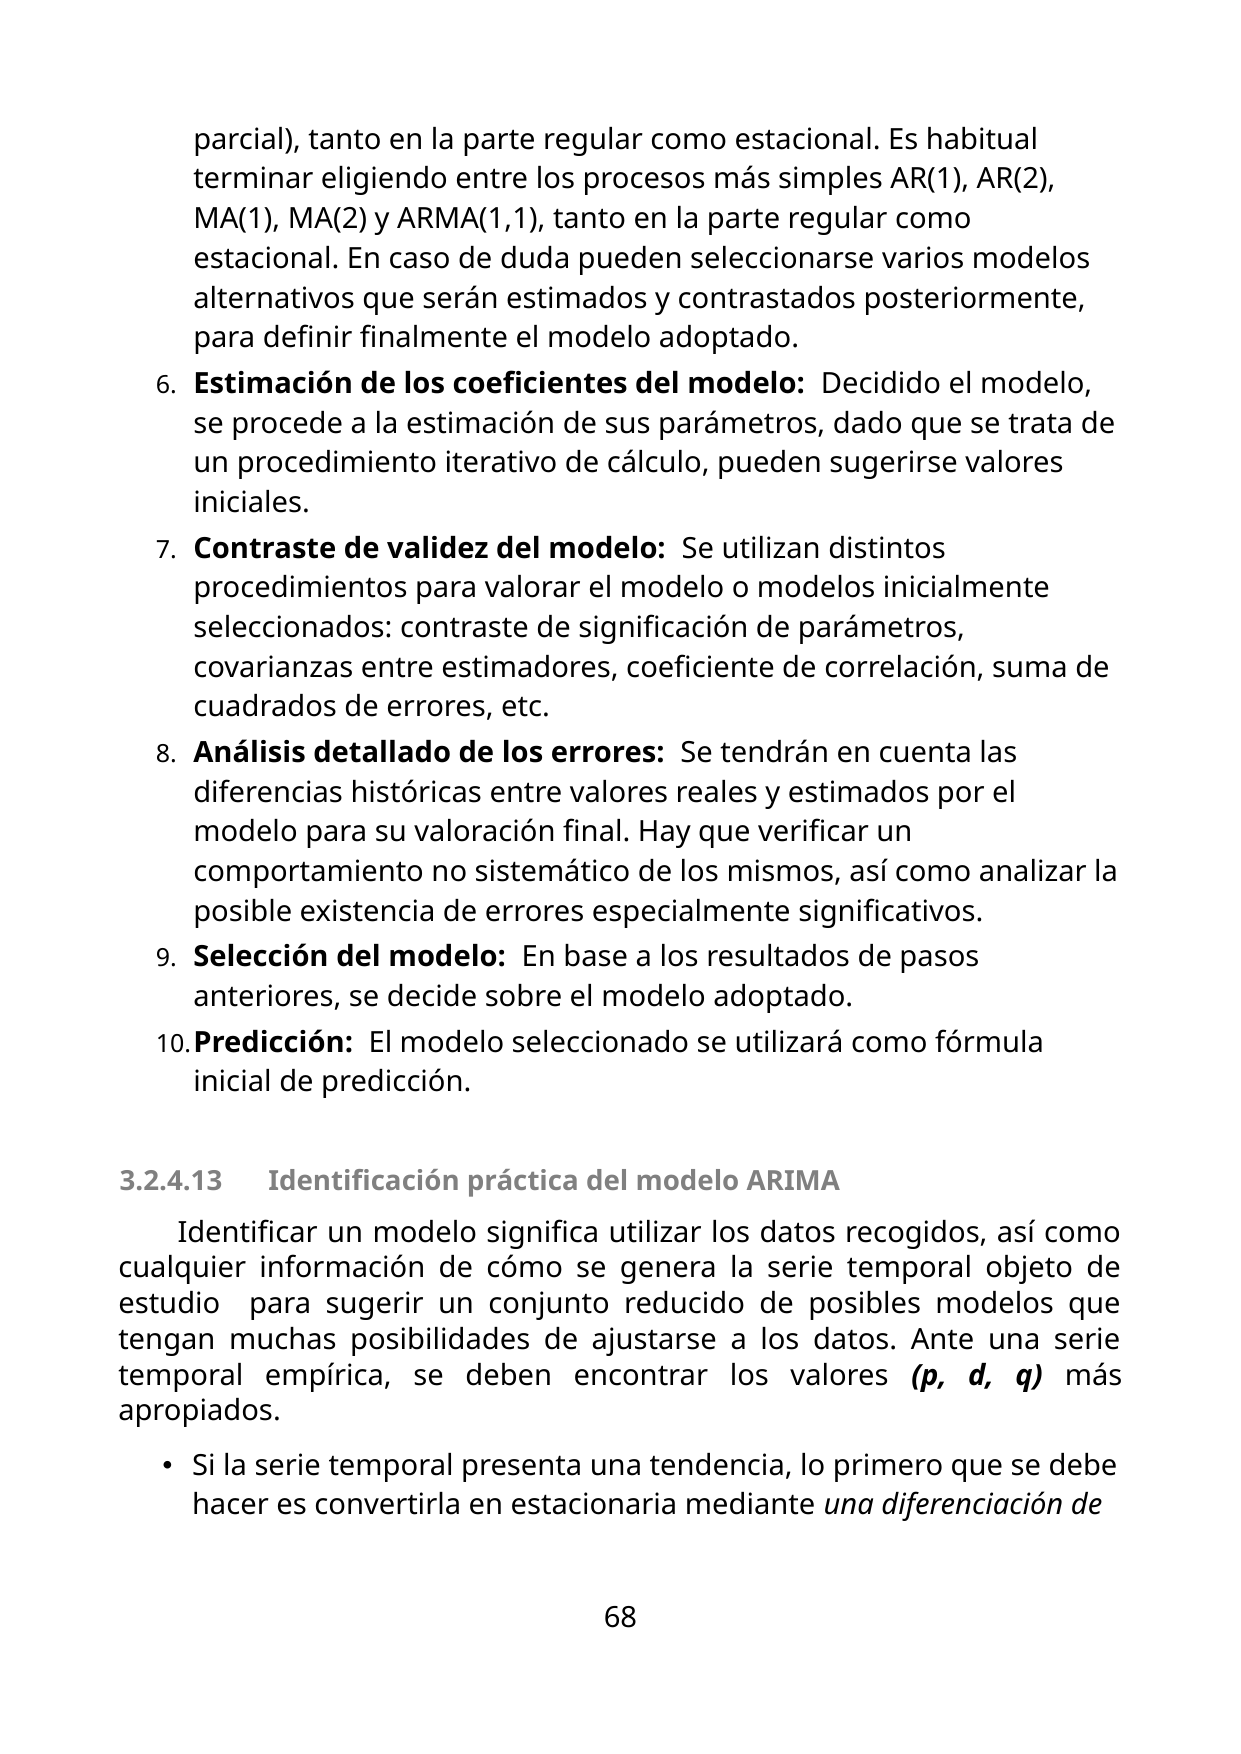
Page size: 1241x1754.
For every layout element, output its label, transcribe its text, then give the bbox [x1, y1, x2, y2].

list Contraste de validez del modelo: Se utilizan distintos procedimientos para valorar el modelo o modelos inicialmente seleccionados: contraste de significación de parámetros, covarianzas entre estimadores, coeficiente de correlación, suma de cuadrados de errores, etc. [156, 527, 1122, 725]
list Estimación de los coeficientes del modelo: Decidido el modelo, se procede a la estimación de sus parámetros, dado que se trata de un procedimiento iterativo de cálculo, pueden sugerirse valores iniciales. [156, 362, 1122, 521]
text Identificar un modelo significa utilizar los datos recogidos, así como cualquier información de cómo se genera la serie temporal objeto de estudio para sugerir un conjunto reducido de posibles modelos que tengan muchas posibilidades de ajustarse a los datos. Ante una serie temporal empírica, se deben encontrar los valores (p, d, q) más apropiados. [118, 1211, 1122, 1429]
list Si la serie temporal presenta una tendencia, lo primero que se debe hacer es convertirla en estacionaria mediante una diferenciación de [162, 1444, 1122, 1523]
list parcial), tanto en la parte regular como estacional. Es habitual terminar eligiendo entre los procesos más simples AR(1), AR(2), MA(1), MA(2) y ARMA(1,1), tanto en la parte regular como estacional. En caso de duda pueden seleccionarse varios modelos alternativos que serán estimados y contrastados posteriormente, para definir finalmente el modelo adoptado. [156, 118, 1122, 356]
list Selección del modelo: En base a los resultados de pasos anteriores, se decide sobre el modelo adoptado. [156, 936, 1122, 1015]
subtitle Identificación práctica del modelo ARIMA [119, 1161, 1122, 1198]
list Predicción: El modelo seleccionado se utilizará como fórmula inicial de predicción. [156, 1021, 1122, 1100]
list Análisis detallado de los errores: Se tendrán en cuenta las diferencias históricas entre valores reales y estimados por el modelo para su valoración final. Hay que verificar un comportamiento no sistemático de los mismos, así como analizar la posible existencia de errores especialmente significativos. [156, 731, 1122, 930]
